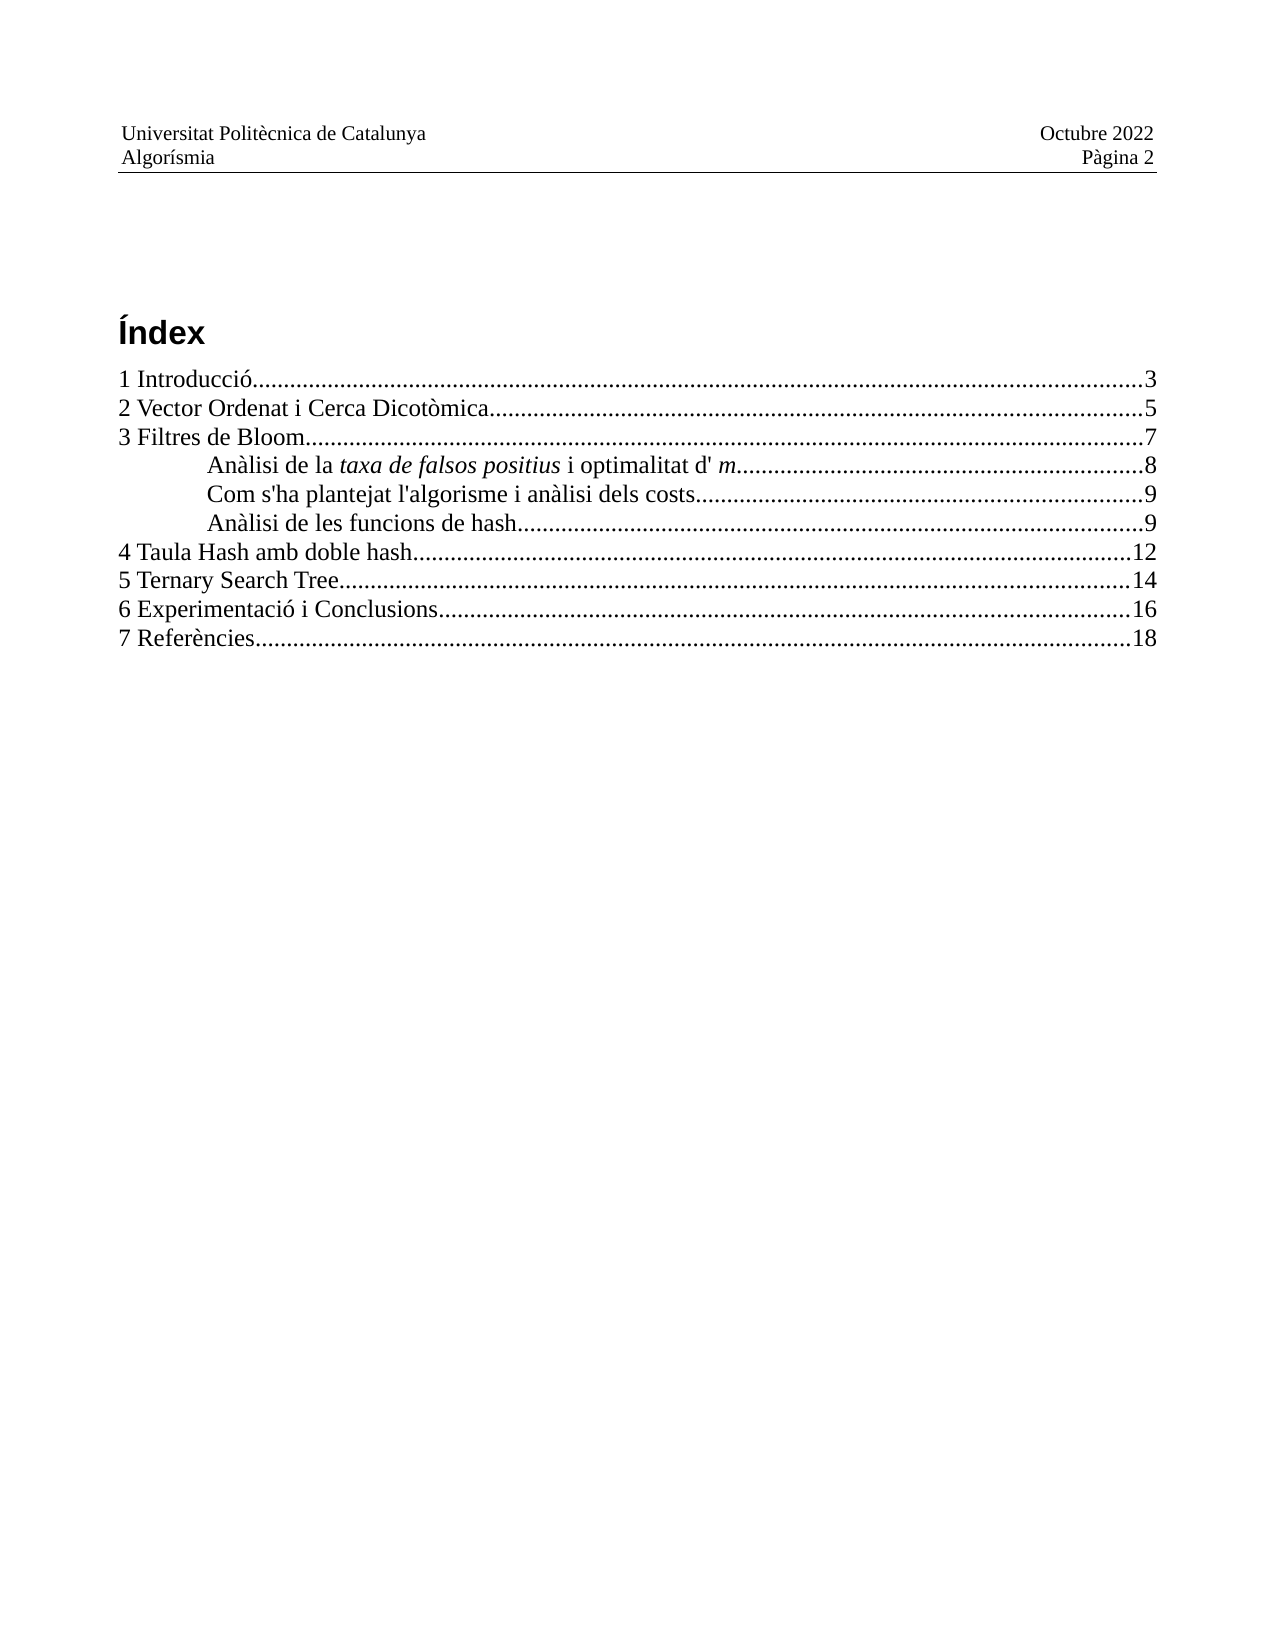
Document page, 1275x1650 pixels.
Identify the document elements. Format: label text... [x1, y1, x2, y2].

text 7 Referències 18 [118, 623, 1157, 652]
text 4 Taula Hash amb doble hash 12 [118, 537, 1157, 565]
subtitle Índex [118, 313, 1157, 352]
text 3 Filtres de Bloom 7 [118, 422, 1157, 450]
text 5 Ternary Search Tree 14 [118, 565, 1157, 594]
text Anàlisi de les funcions de hash 9 [207, 508, 1157, 537]
text 6 Experimentació i Conclusions 16 [118, 594, 1157, 623]
text Anàlisi de la taxa de falsos positius i optimalitat d' m 8 [207, 450, 1157, 479]
text Com s'ha plantejat l'algorisme i anàlisi dels costs 9 [207, 479, 1157, 508]
text 1 Introducció 3 [118, 364, 1157, 393]
text 2 Vector Ordenat i Cerca Dicotòmica 5 [118, 393, 1157, 422]
